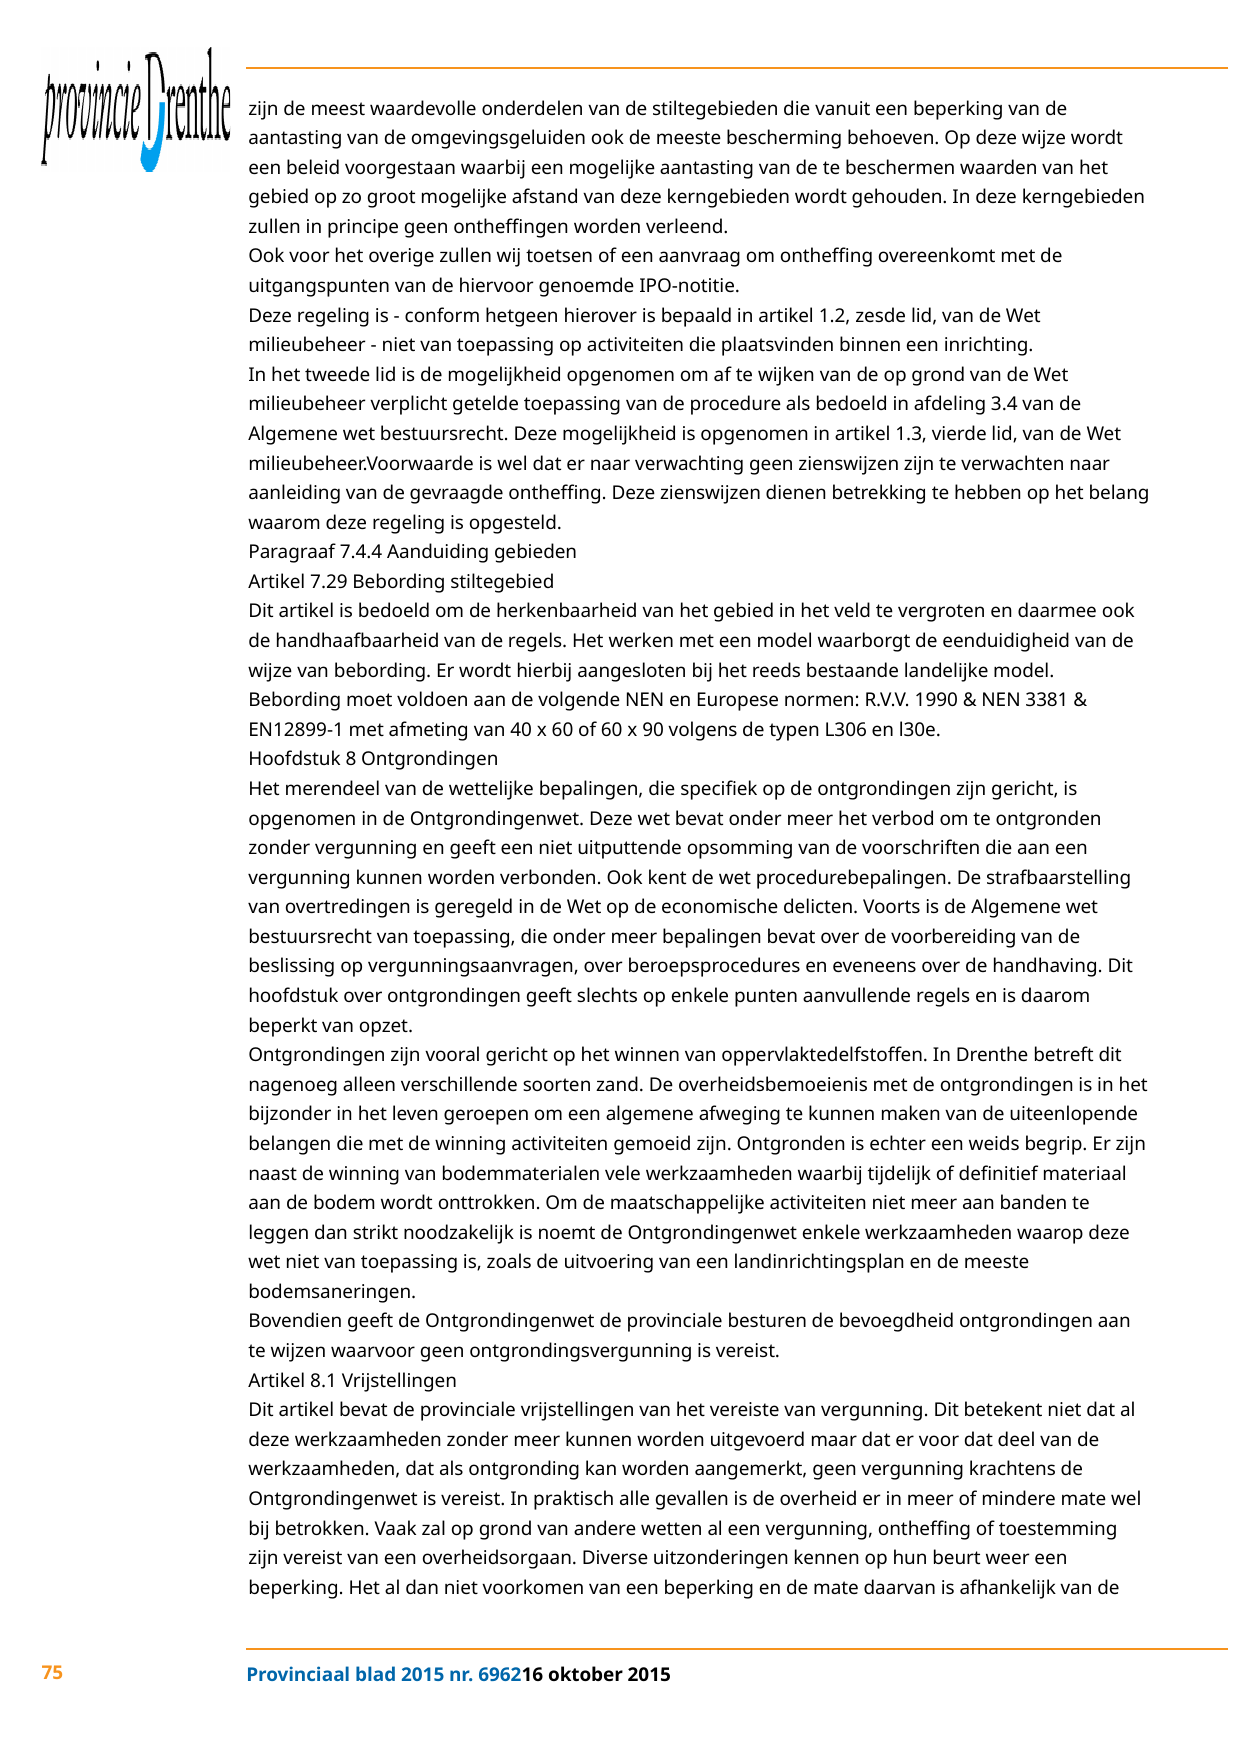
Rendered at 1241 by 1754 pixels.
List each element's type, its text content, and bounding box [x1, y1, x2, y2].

text Artikel 7.29 Bebording stiltegebied [248, 568, 1152, 594]
text zijn de meest waardevolle onderdelen van de stiltegebieden die vanuit een beperking van de aantasting van de omgevingsgeluiden ook de meeste bescherming behoeven. Op deze wijze wordt een beleid voorgestaan waarbij een mogelijke aantasting van de te beschermen waarden van het gebied op zo groot mogelijke afstand van deze kerngebieden wordt gehouden. In deze kerngebieden zullen in principe geen ontheffingen worden verleend. [248, 95, 1152, 239]
picture [41, 47, 231, 172]
text Deze regeling is - conform hetgeen hierover is bepaald in artikel 1.2, zesde lid, van de Wet milieubeheer - niet van toepassing op activiteiten die plaatsvinden binnen een inrichting. [248, 302, 1152, 357]
text Paragraaf 7.4.4 Aanduiding gebieden [248, 538, 1152, 564]
text Bovendien geeft de Ontgrondingenwet de provinciale besturen de bevoegdheid ontgrondingen aan te wijzen waarvoor geen ontgrondingsvergunning is vereist. [248, 1308, 1152, 1363]
text Dit artikel is bedoeld om de herkenbaarheid van het gebied in het veld te vergroten en daarmee ook de handhaafbaarheid van de regels. Het werken met een model waarborgt de eenduidigheid van de wijze van bebording. Er wordt hierbij aangesloten bij het reeds bestaande landelijke model. Bebording moet voldoen aan de volgende NEN en Europese normen: R.V.V. 1990 & NEN 3381 & EN12899-1 met afmeting van 40 x 60 of 60 x 90 volgens de typen L306 en l30e. [248, 598, 1152, 742]
text Dit artikel bevat de provinciale vrijstellingen van het vereiste van vergunning. Dit betekent niet dat al deze werkzaamheden zonder meer kunnen worden uitgevoerd maar dat er voor dat deel van de werkzaamheden, dat als ontgronding kan worden aangemerkt, geen vergunning krachtens de Ontgrondingenwet is vereist. In praktisch alle gevallen is de overheid er in meer of mindere mate wel bij betrokken. Vaak zal op grond van andere wetten al een vergunning, ontheffing of toestemming zijn vereist van een overheidsorgaan. Diverse uitzonderingen kennen op hun beurt weer een beperking. Het al dan niet voorkomen van een beperking en de mate daarvan is afhankelijk van de [248, 1396, 1152, 1600]
text Ontgrondingen zijn vooral gericht op het winnen van oppervlaktedelfstoffen. In Drenthe betreft dit nagenoeg alleen verschillende soorten zand. De overheidsbemoeienis met de ontgrondingen is in het bijzonder in het leven geroepen om een algemene afweging te kunnen maken van de uiteenlopende belangen die met de winning activiteiten gemoeid zijn. Ontgronden is echter een weids begrip. Er zijn naast de winning van bodemmaterialen vele werkzaamheden waarbij tijdelijk of definitief materiaal aan de bodem wordt onttrokken. Om de maatschappelijke activiteiten niet meer aan banden te leggen dan strikt noodzakelijk is noemt de Ontgrondingenwet enkele werkzaamheden waarop deze wet niet van toepassing is, zoals de uitvoering van een landinrichtingsplan en de meeste bodemsaneringen. [248, 1041, 1152, 1304]
text Artikel 8.1 Vrijstellingen [248, 1367, 1152, 1393]
text Het merendeel van de wettelijke bepalingen, die specifiek op de ontgrondingen zijn gericht, is opgenomen in de Ontgrondingenwet. Deze wet bevat onder meer het verbod om te ontgronden zonder vergunning en geeft een niet uitputtende opsomming van de voorschriften die aan een vergunning kunnen worden verbonden. Ook kent de wet procedurebepalingen. De strafbaarstelling van overtredingen is geregeld in de Wet op de economische delicten. Voorts is de Algemene wet bestuursrecht van toepassing, die onder meer bepalingen bevat over de voorbereiding van de beslissing op vergunningsaanvragen, over beroepsprocedures en eveneens over de handhaving. Dit hoofdstuk over ontgrondingen geeft slechts op enkele punten aanvullende regels en is daarom beperkt van opzet. [248, 775, 1152, 1038]
text Hoofdstuk 8 Ontgrondingen [248, 746, 1152, 771]
text Ook voor het overige zullen wij toetsen of een aanvraag om ontheffing overeenkomt met de uitgangspunten van de hiervoor genoemde IPO-notitie. [248, 243, 1152, 298]
text In het tweede lid is de mogelijkheid opgenomen om af te wijken van de op grond van de Wet milieubeheer verplicht getelde toepassing van de procedure als bedoeld in afdeling 3.4 van de Algemene wet bestuursrecht. Deze mogelijkheid is opgenomen in artikel 1.3, vierde lid, van de Wet milieubeheer.Voorwaarde is wel dat er naar verwachting geen zienswijzen zijn te verwachten naar aanleiding van de gevraagde ontheffing. Deze zienswijzen dienen betrekking te hebben op het belang waarom deze regeling is opgesteld. [248, 361, 1152, 535]
